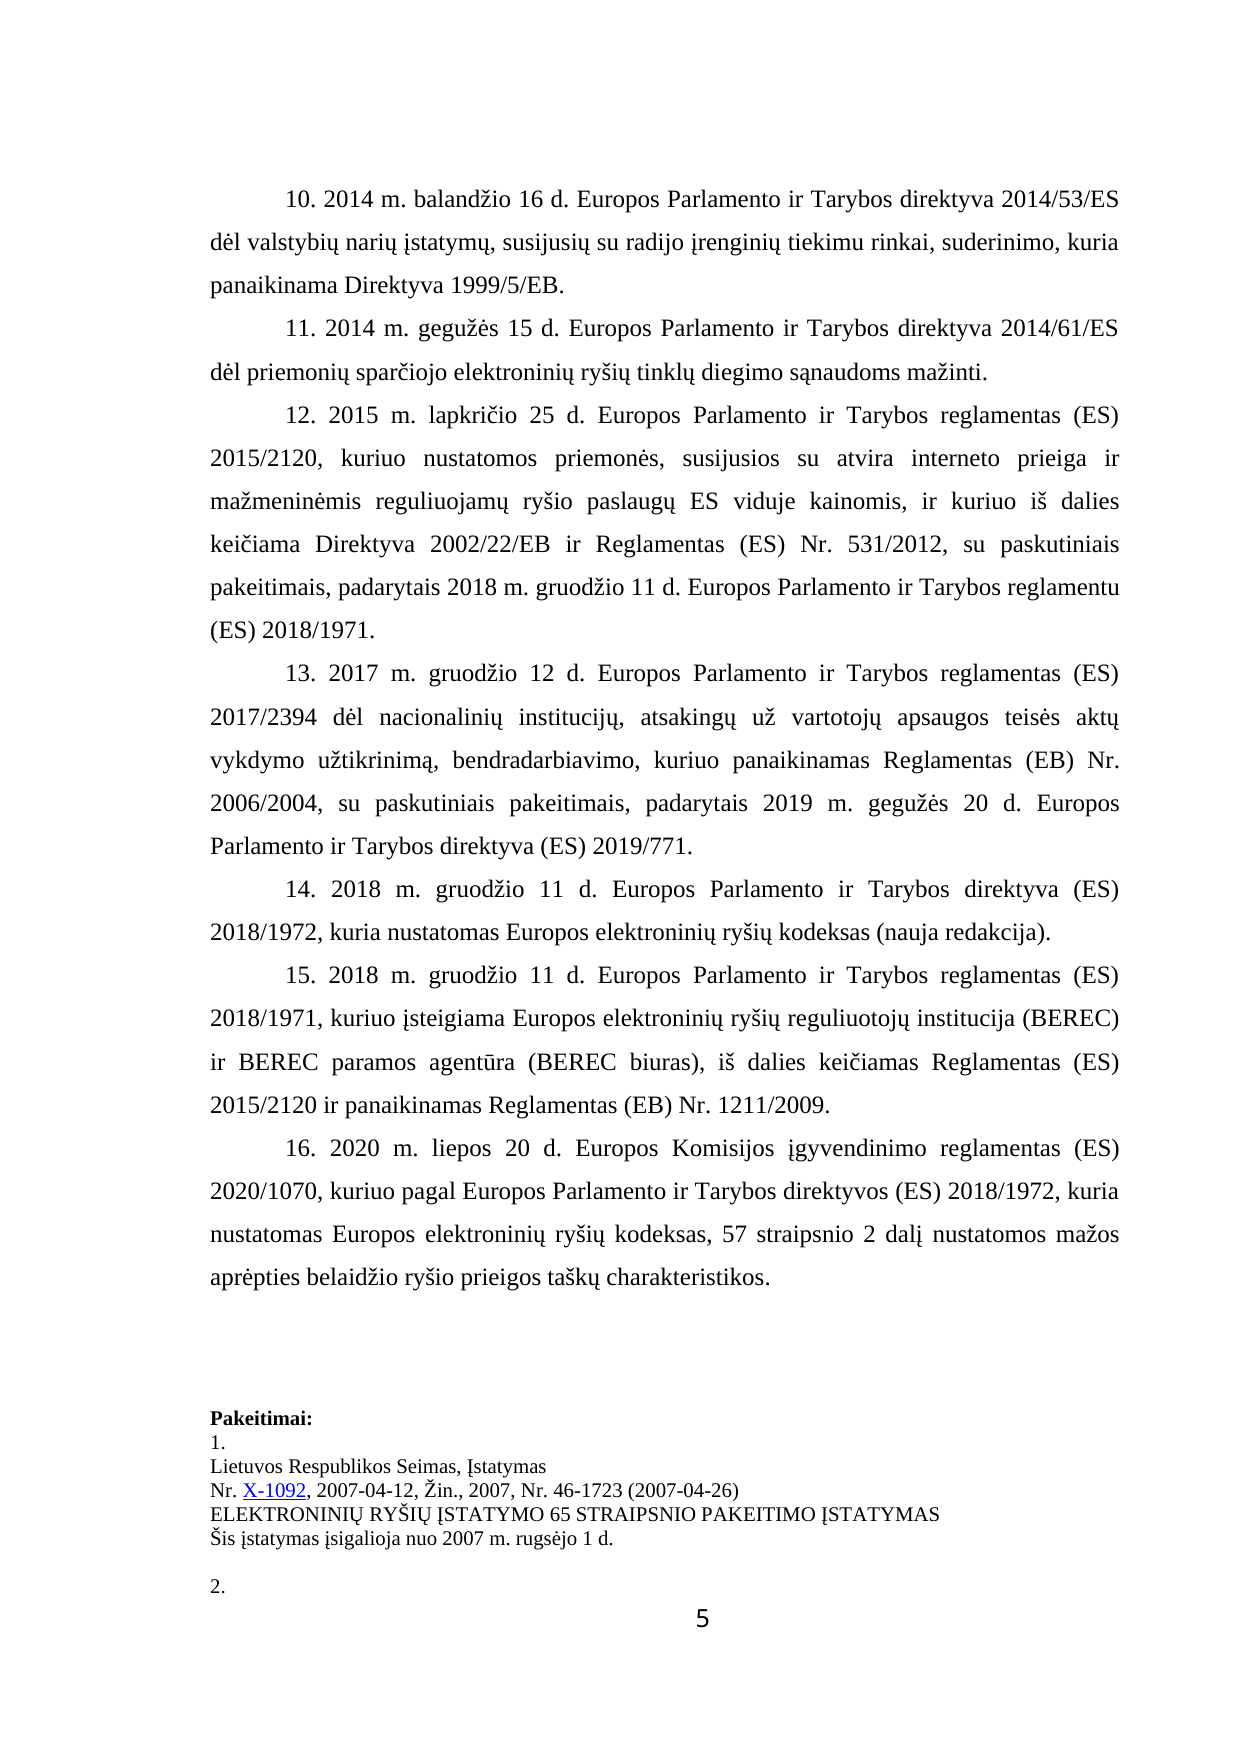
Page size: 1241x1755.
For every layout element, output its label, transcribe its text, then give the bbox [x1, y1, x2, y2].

text 1. [210, 1430, 1120, 1454]
text 13. 2017 m. gruodžio 12 d. Europos Parlamento ir Tarybos reglamentas (ES) 2017/2394 dėl nacionalinių institucijų, atsakingų už vartotojų apsaugos teisės aktų vykdymo užtikrinimą, bendradarbiavimo, kuriuo panaikinamas Reglamentas (EB) Nr. 2006/2004, su paskutiniais pakeitimais, padarytais 2019 m. gegužės 20 d. Europos Parlamento ir Tarybos direktyva (ES) 2019/771. [210, 658, 1120, 860]
text Šis įstatymas įsigalioja nuo 2007 m. rugsėjo 1 d. [210, 1526, 1120, 1550]
text Nr. X-1092, 2007-04-12, Žin., 2007, Nr. 46-1723 (2007-04-26) [210, 1478, 1120, 1502]
text 15. 2018 m. gruodžio 11 d. Europos Parlamento ir Tarybos reglamentas (ES) 2018/1971, kuriuo įsteigiama Europos elektroninių ryšių reguliuotojų institucija (BEREC) ir BEREC paramos agentūra (BEREC biuras), iš dalies keičiamas Reglamentas (ES) 2015/2120 ir panaikinamas Reglamentas (EB) Nr. 1211/2009. [210, 960, 1120, 1118]
text 2. [210, 1574, 1120, 1598]
text Pakeitimai: [210, 1406, 1120, 1430]
text 10. 2014 m. balandžio 16 d. Europos Parlamento ir Tarybos direktyva 2014/53/ES dėl valstybių narių įstatymų, susijusių su radijo įrenginių tiekimu rinkai, suderinimo, kuria panaikinama Direktyva 1999/5/EB. [210, 184, 1120, 299]
text 11. 2014 m. gegužės 15 d. Europos Parlamento ir Tarybos direktyva 2014/61/ES dėl priemonių sparčiojo elektroninių ryšių tinklų diegimo sąnaudoms mažinti. [210, 313, 1120, 385]
text 16. 2020 m. liepos 20 d. Europos Komisijos įgyvendinimo reglamentas (ES) 2020/1070, kuriuo pagal Europos Parlamento ir Tarybos direktyvos (ES) 2018/1972, kuria nustatomas Europos elektroninių ryšių kodeksas, 57 straipsnio 2 dalį nustatomos mažos aprėpties belaidžio ryšio prieigos taškų charakteristikos. [210, 1133, 1120, 1291]
text ELEKTRONINIŲ RYŠIŲ ĮSTATYMO 65 STRAIPSNIO PAKEITIMO ĮSTATYMAS [210, 1502, 1120, 1526]
text Lietuvos Respublikos Seimas, Įstatymas [210, 1454, 1120, 1478]
text 12. 2015 m. lapkričio 25 d. Europos Parlamento ir Tarybos reglamentas (ES) 2015/2120, kuriuo nustatomos priemonės, susijusios su atvira interneto prieiga ir mažmeninėmis reguliuojamų ryšio paslaugų ES viduje kainomis, ir kuriuo iš dalies keičiama Direktyva 2002/22/EB ir Reglamentas (ES) Nr. 531/2012, su paskutiniais pakeitimais, padarytais 2018 m. gruodžio 11 d. Europos Parlamento ir Tarybos reglamentu (ES) 2018/1971. [210, 400, 1120, 644]
text 14. 2018 m. gruodžio 11 d. Europos Parlamento ir Tarybos direktyva (ES) 2018/1972, kuria nustatomas Europos elektroninių ryšių kodeksas (nauja redakcija). [210, 874, 1120, 946]
